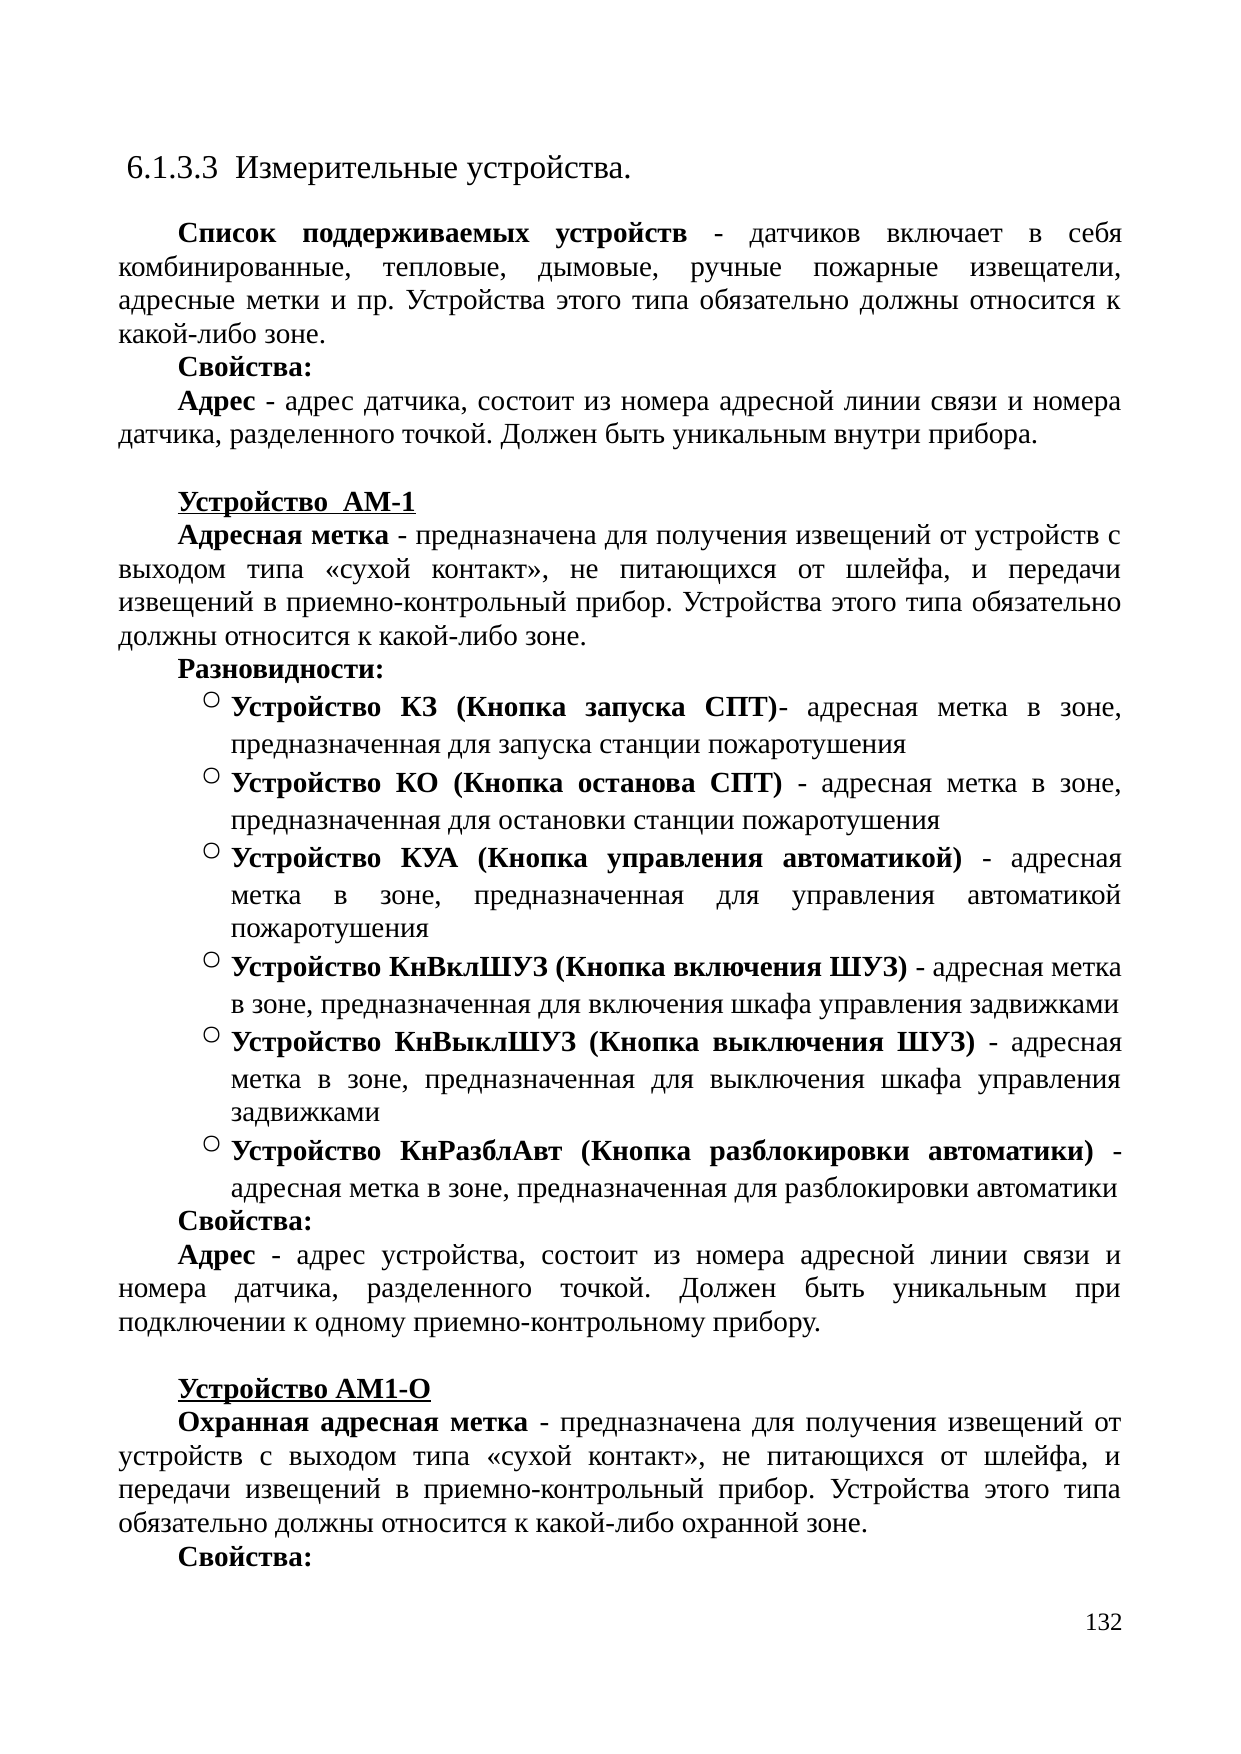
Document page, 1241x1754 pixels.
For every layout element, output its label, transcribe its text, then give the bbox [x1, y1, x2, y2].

list Устройство КнВклШУЗ (Кнопка включения ШУЗ) - адресная метка в зоне, предназначенная для включения шкафа управления задвижками [193, 944, 1122, 1019]
text Адрес - адрес датчика, состоит из номера адресной линии связи и номера датчика, разделенного точкой. Должен быть уникальным внутри прибора. [118, 383, 1122, 450]
list Устройство КнВыклШУЗ (Кнопка выключения ШУЗ) - адресная метка в зоне, предназначенная для выключения шкафа управления задвижками [193, 1019, 1122, 1128]
list Устройство КУА (Кнопка управления автоматикой) - адресная метка в зоне, предназначенная для управления автоматикой пожаротушения [193, 835, 1122, 944]
list Устройство КЗ (Кнопка запуска СПТ)- адресная метка в зоне, предназначенная для запуска станции пожаротушения [193, 685, 1122, 760]
list Устройство КО (Кнопка останова СПТ) - адресная метка в зоне, предназначенная для остановки станции пожаротушения [193, 760, 1122, 835]
text Устройство АМ-1 [118, 450, 1122, 517]
text Охранная адресная метка - предназначена для получения извещений от устройств с выходом типа «сухой контакт», не питающихся от шлейфа, и передачи извещений в приемно-контрольный прибор. Устройства этого типа обязательно должны относится к какой-либо охранной зоне. [118, 1404, 1122, 1539]
text Свойства: [118, 1539, 1122, 1572]
text Устройство АМ1-О [118, 1337, 1122, 1404]
text Разновидности: [118, 651, 1122, 685]
list Устройство КнРазблАвт (Кнопка разблокировки автоматики) - адресная метка в зоне, предназначенная для разблокировки автоматики [193, 1128, 1122, 1203]
text Список поддерживаемых устройств - датчиков включает в себя комбинированные, тепловые, дымовые, ручные пожарные извещатели, адресные метки и пр. Устройства этого типа обязательно должны относится к какой-либо зоне. [118, 215, 1122, 349]
text Свойства: [118, 349, 1122, 383]
text Адрес - адрес устройства, состоит из номера адресной линии связи и номера датчика, разделенного точкой. Должен быть уникальным при подключении к одному приемно-контрольному прибору. [118, 1237, 1122, 1337]
text Адресная метка - предназначена для получения извещений от устройств с выходом типа «сухой контакт», не питающихся от шлейфа, и передачи извещений в приемно-контрольный прибор. Устройства этого типа обязательно должны относится к какой-либо зоне. [118, 517, 1122, 651]
subtitle Измерительные устройства. [118, 148, 1122, 186]
text Свойства: [118, 1203, 1122, 1237]
